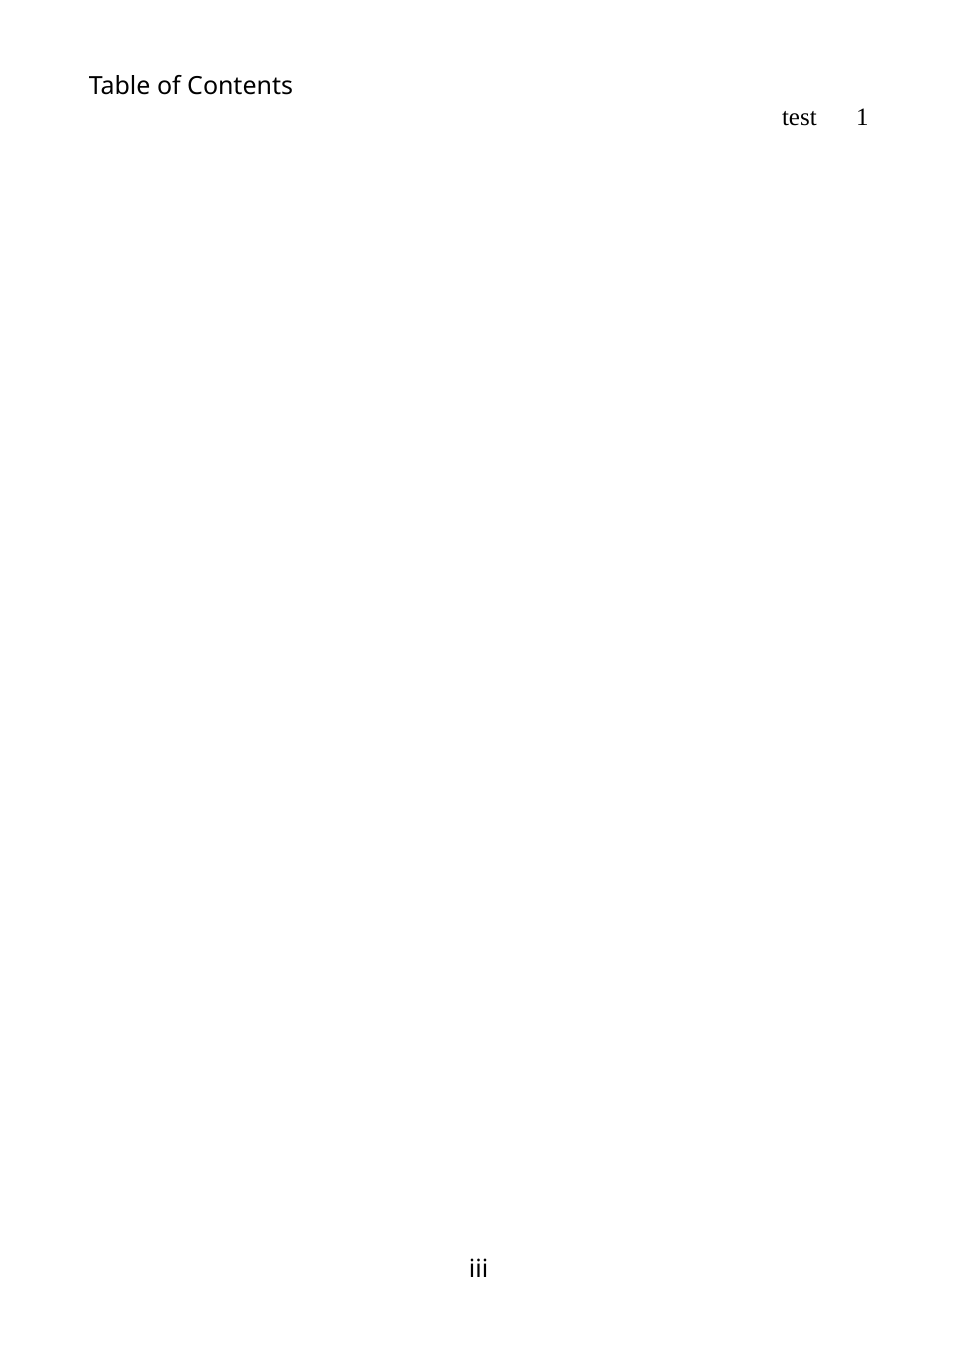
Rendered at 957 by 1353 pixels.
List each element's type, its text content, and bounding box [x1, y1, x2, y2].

text test 1 [88, 102, 868, 131]
subtitle Table of Contents [88, 68, 868, 102]
